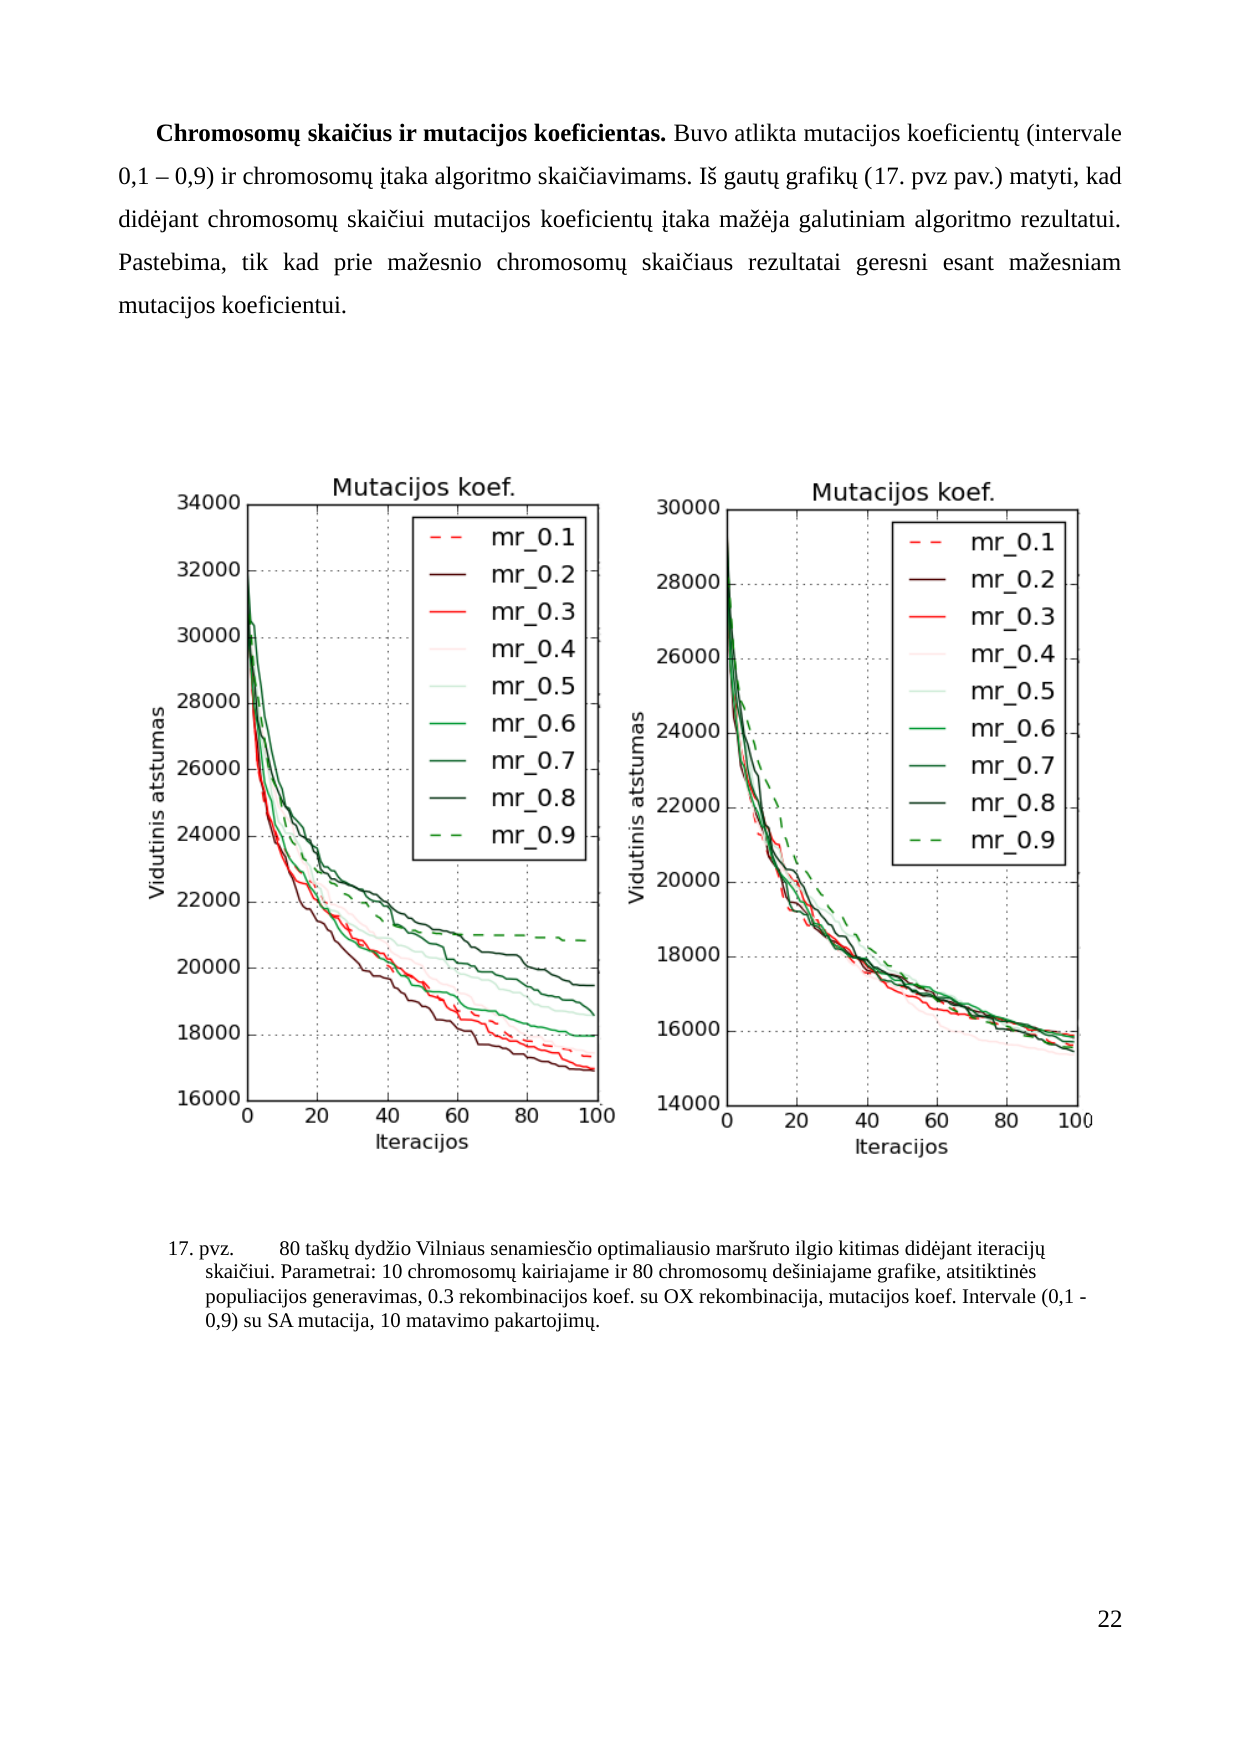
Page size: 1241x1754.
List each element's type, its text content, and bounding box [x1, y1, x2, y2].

table_cell 80 taškų dydžio Vilniaus senamiesčio optimaliausio maršruto ilgio kitimas didėjant iteracijų skaičiui. Parametrai: 10 chromosomų kairiajame ir 80 chromosomų dešiniajame grafike, atsitiktinės populiacijos generavimas, 0.3 rekombinacijos koef. su OX rekombinacija, mutacijos koef. Intervale (0,1 - 0,9) su SA mutacija, 10 matavimo pakartojimų. [118, 1217, 1122, 1350]
text Chromosomų skaičius ir mutacijos koeficientas. Buvo atlikta mutacijos koeficientų (intervale 0,1 – 0,9) ir chromosomų įtaka algoritmo skaičiavimams. Iš gautų grafikų (17 pav.) matyti, kad didėjant chromosomų skaičiui mutacijos koeficientų įtaka mažėja galutiniam algoritmo rezultatui. Pastebima, tik kad prie mažesnio chromosomų skaičiaus rezultatai geresni esant mažesniam mutacijos koeficientui. [118, 118, 1122, 319]
table_header [118, 425, 1122, 1217]
picture [123, 430, 1117, 1175]
